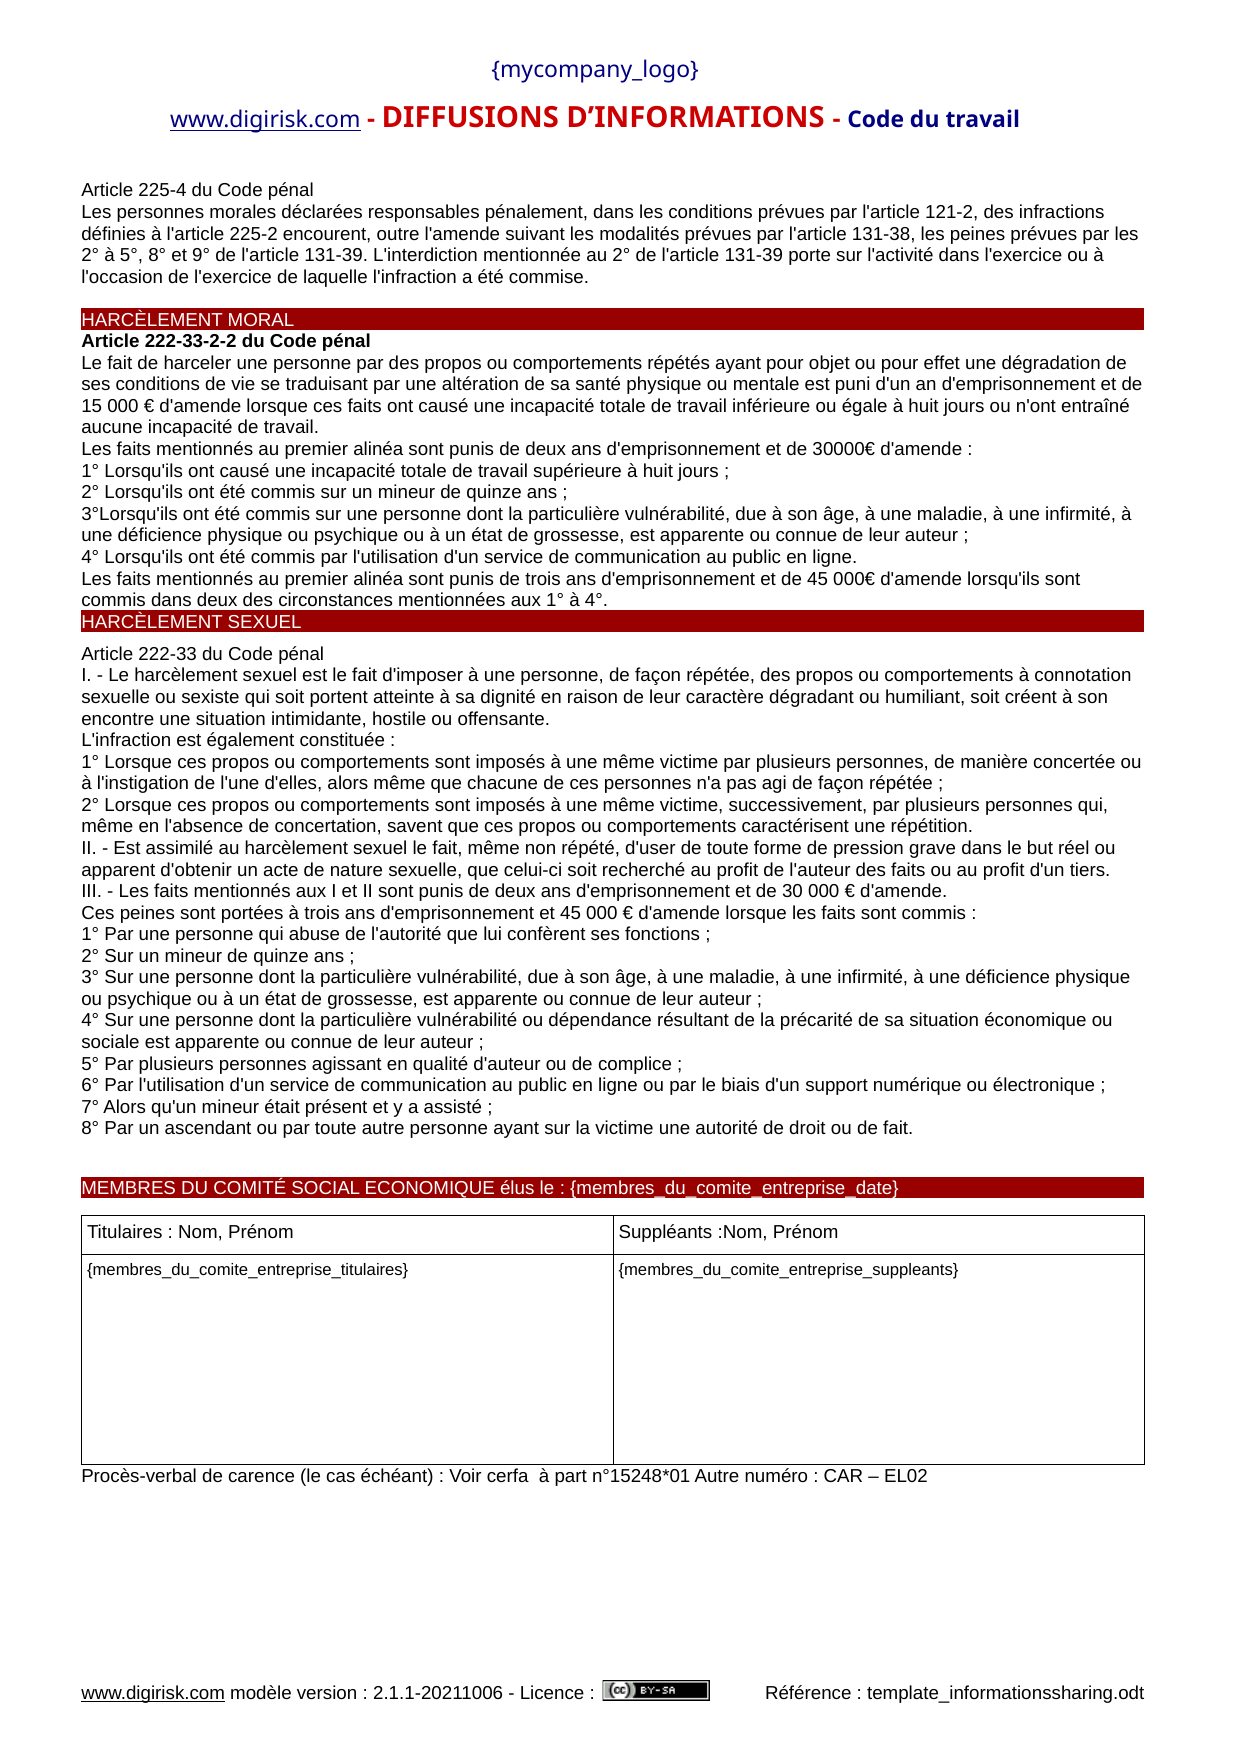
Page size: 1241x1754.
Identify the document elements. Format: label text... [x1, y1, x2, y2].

text 4° Sur une personne dont la particulière vulnérabilité ou dépendance résultant de la précarité de sa situation économique ou sociale est apparente ou connue de leur auteur ; [81, 1009, 1144, 1052]
text 8° Par un ascendant ou par toute autre personne ayant sur la victime une autorité de droit ou de fait. [81, 1117, 1144, 1139]
text 1° Par une personne qui abuse de l'autorité que lui confèrent ses fonctions ; [81, 923, 1144, 944]
text Le fait de harceler une personne par des propos ou comportements répétés ayant pour objet ou pour effet une dégradation de ses conditions de vie se traduisant par une altération de sa santé physique ou mentale est puni d'un an d'emprisonnement et de 15 000 € d'amende lorsque ces faits ont causé une incapacité totale de travail inférieure ou égale à huit jours ou n'ont entraîné aucune incapacité de travail. Les faits mentionnés au premier alinéa sont punis de deux ans d'emprisonnement et de 30000€ d'amende : 1° Lorsqu'ils ont causé une incapacité totale de travail supérieure à huit jours ; 2° Lorsqu'ils ont été commis sur un mineur de quinze ans ; 3°Lorsqu'ils ont été commis sur une personne dont la particulière vulnérabilité, due à son âge, à une maladie, à une infirmité, à une déficience physique ou psychique ou à un état de grossesse, est apparente ou connue de leur auteur ; 4° Lorsqu'ils ont été commis par l'utilisation d'un service de communication au public en ligne. Les faits mentionnés au premier alinéa sont punis de trois ans d'emprisonnement et de 45 000€ d'amende lorsqu'ils sont commis dans deux des circonstances mentionnées aux 1° à 4°. [81, 352, 1144, 610]
text I. - Le harcèlement sexuel est le fait d'imposer à une personne, de façon répétée, des propos ou comportements à connotation sexuelle ou sexiste qui soit portent atteinte à sa dignité en raison de leur caractère dégradant ou humiliant, soit créent à son encontre une situation intimidante, hostile ou offensante. [81, 664, 1144, 729]
text Article 222-33 du Code pénal [81, 643, 1144, 664]
text 2° Lorsque ces propos ou comportements sont imposés à une même victime, successivement, par plusieurs personnes qui, même en l'absence de concertation, savent que ces propos ou comportements caractérisent une répétition. [81, 794, 1144, 837]
text Ces peines sont portées à trois ans d'emprisonnement et 45 000 € d'amende lorsque les faits sont commis : [81, 901, 1144, 923]
table_header Suppléants :Nom, Prénom [614, 1216, 1144, 1254]
text 1° Lorsque ces propos ou comportements sont imposés à une même victime par plusieurs personnes, de manière concertée ou à l'instigation de l'une d'elles, alors même que chacune de ces personnes n'a pas agi de façon répétée ; [81, 751, 1144, 794]
text Article 222-33-2-2 du Code pénal [81, 330, 1144, 352]
text II. - Est assimilé au harcèlement sexuel le fait, même non répété, d'user de toute forme de pression grave dans le but réel ou apparent d'obtenir un acte de nature sexuelle, que celui-ci soit recherché au profit de l'auteur des faits ou au profit d'un tiers. [81, 837, 1144, 880]
text HARCÈLEMENT MORAL [81, 308, 1144, 330]
text définies à l'article 225-2 encourent, outre l'amende suivant les modalités prévues par l'article 131-38, les peines prévues par les 2° à 5°, 8° et 9° de l'article 131-39. L'interdiction mentionnée au 2° de l'article 131-39 porte sur l'activité dans l'exercice ou à l'occasion de l'exercice de laquelle l'infraction a été commise. [81, 222, 1144, 287]
table_cell {membres_du_comite_entreprise_suppleants} [614, 1255, 1144, 1464]
text 6° Par l'utilisation d'un service de communication au public en ligne ou par le biais d'un support numérique ou électronique ; [81, 1074, 1144, 1096]
picture [602, 1680, 710, 1701]
table_header Titulaires : Nom, Prénom [82, 1216, 613, 1254]
text 7° Alors qu'un mineur était présent et y a assisté ; [81, 1096, 1144, 1117]
text HARCÈLEMENT SEXUEL [81, 610, 1144, 632]
text L'infraction est également constituée : [81, 729, 1144, 751]
text Article 225-4 du Code pénal Les personnes morales déclarées responsables pénalement, dans les conditions prévues par l'article 121-2, des infractions [81, 179, 1144, 222]
text 5° Par plusieurs personnes agissant en qualité d'auteur ou de complice ; [81, 1052, 1144, 1074]
text MEMBRES DU COMITÉ SOCIAL ECONOMIQUE élus le : {membres_du_comite_entreprise_date} [81, 1177, 1144, 1198]
text 2° Sur un mineur de quinze ans ; [81, 944, 1144, 966]
text III. - Les faits mentionnés aux I et II sont punis de deux ans d'emprisonnement et de 30 000 € d'amende. [81, 880, 1144, 901]
text 3° Sur une personne dont la particulière vulnérabilité, due à son âge, à une maladie, à une infirmité, à une déficience physique ou psychique ou à un état de grossesse, est apparente ou connue de leur auteur ; [81, 966, 1144, 1009]
table_cell {membres_du_comite_entreprise_titulaires} [82, 1255, 613, 1464]
text Procès-verbal de carence (le cas échéant) : Voir cerfa à part n°15248*01 Autre numéro : CAR – EL02 [81, 1465, 1144, 1486]
